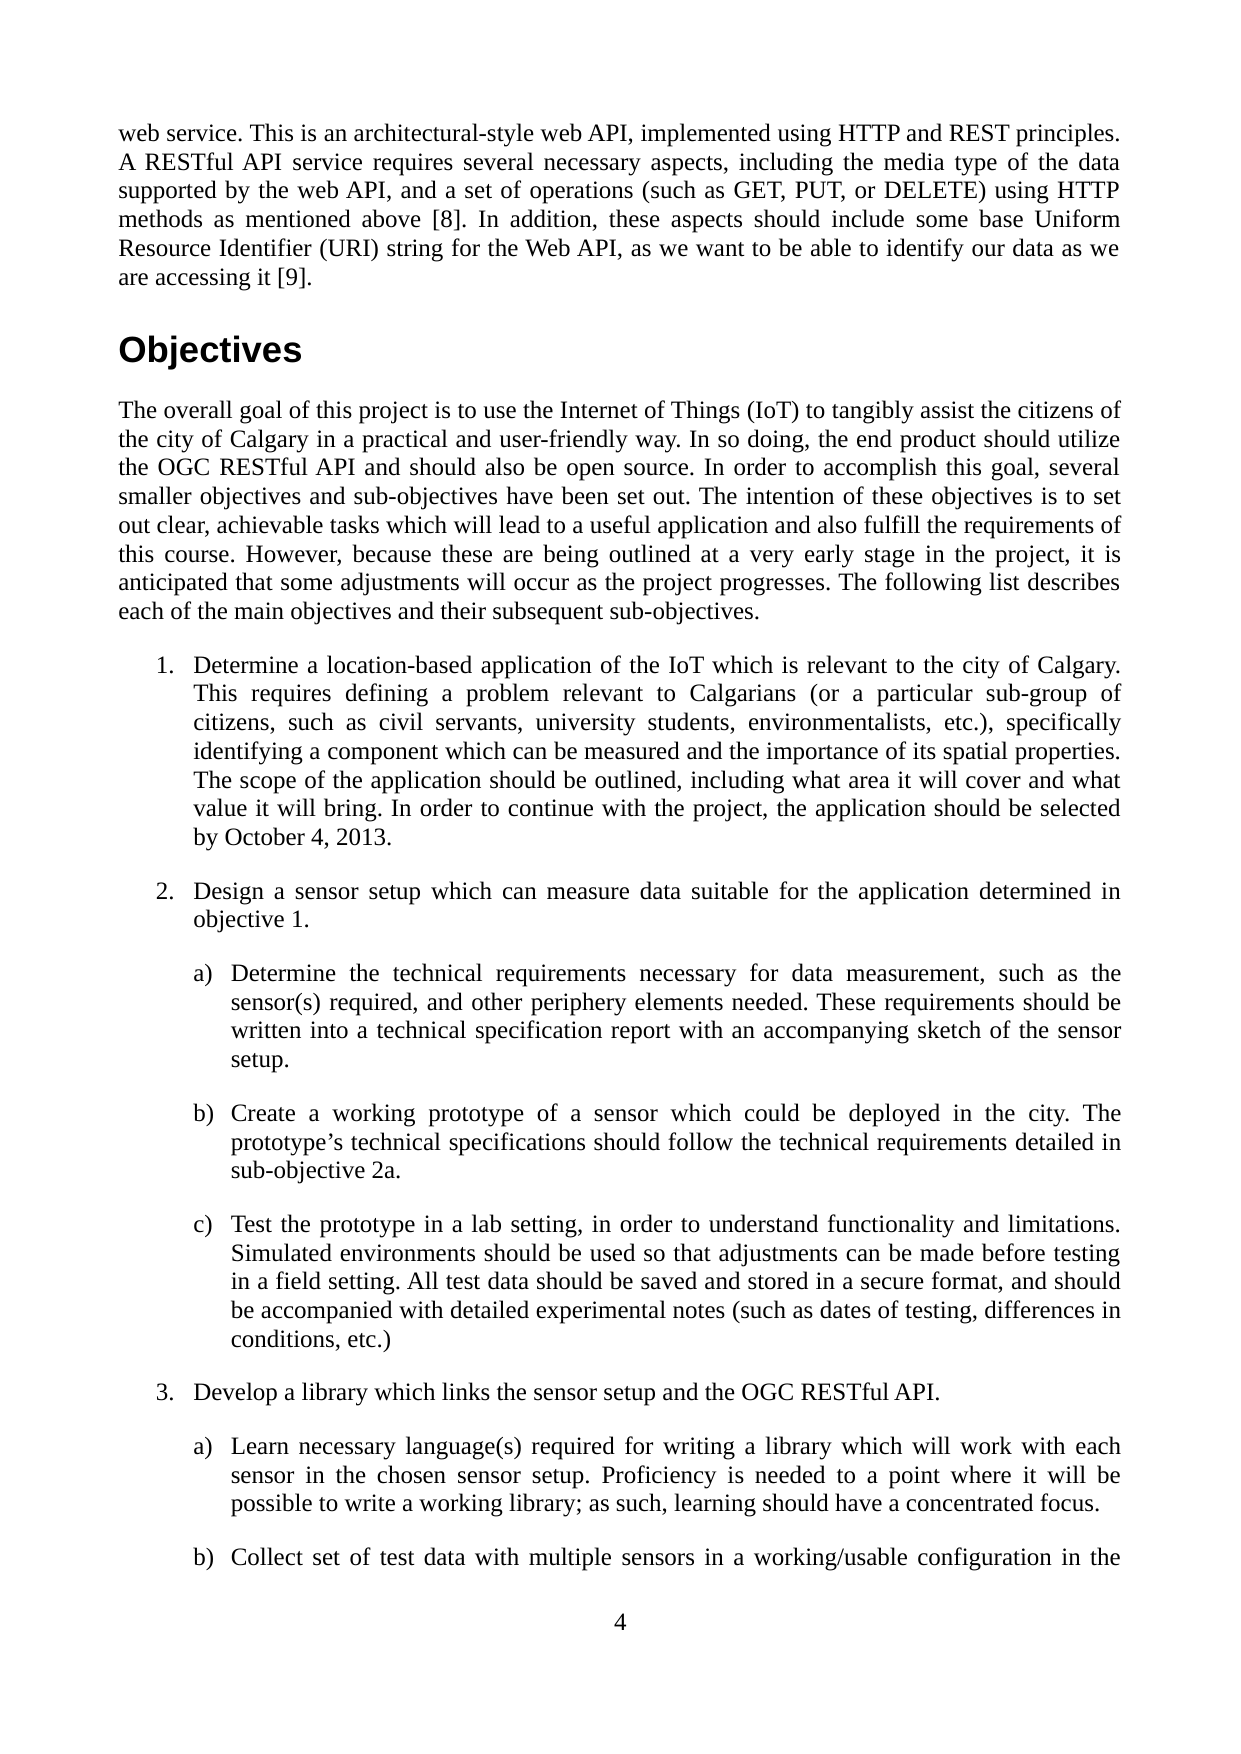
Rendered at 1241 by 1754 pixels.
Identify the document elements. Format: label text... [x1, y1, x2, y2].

list Design a sensor setup which can measure data suitable for the application determined in objective 1. [156, 876, 1122, 933]
subtitle Objectives [118, 328, 1122, 370]
text web service. This is an architectural-style web API, implemented using HTTP and REST principles. A RESTful API service requires several necessary aspects, including the media type of the data supported by the web API, and a set of operations (such as GET, PUT, or DELETE) using HTTP methods as mentioned above [8]. In addition, these aspects should include some base Uniform Resource Identifier (URI) string for the Web API, as we want to be able to identify our data as we are accessing it [9]. [118, 118, 1122, 291]
text The overall goal of this project is to use the Internet of Things (IoT) to tangibly assist the citizens of the city of Calgary in a practical and user-friendly way. In so doing, the end product should utilize the OGC RESTful API and should also be open source. In order to accomplish this goal, several smaller objectives and sub-objectives have been set out. The intention of these objectives is to set out clear, achievable tasks which will lead to a useful application and also fulfill the requirements of this course. However, because these are being outlined at a very early stage in the project, it is anticipated that some adjustments will occur as the project progresses. The following list describes each of the main objectives and their subsequent sub-objectives. [118, 395, 1122, 625]
list Determine a location-based application of the IoT which is relevant to the city of Calgary. This requires defining a problem relevant to Calgarians (or a particular sub-group of citizens, such as civil servants, university students, environmentalists, etc.), specifically identifying a component which can be measured and the importance of its spatial properties. The scope of the application should be outlined, including what area it will cover and what value it will bring. In order to continue with the project, the application should be selected by October 4, 2013. [156, 650, 1122, 851]
list Test the prototype in a lab setting, in order to understand functionality and limitations. Simulated environments should be used so that adjustments can be made before testing in a field setting. All test data should be saved and stored in a secure format, and should be accompanied with detailed experimental notes (such as dates of testing, differences in conditions, etc.) [193, 1209, 1122, 1353]
list Learn necessary language(s) required for writing a library which will work with each sensor in the chosen sensor setup. Proficiency is needed to a point where it will be possible to write a working library; as such, learning should have a concentrated focus. [193, 1431, 1122, 1517]
list Determine the technical requirements necessary for data measurement, such as the sensor(s) required, and other periphery elements needed. These requirements should be written into a technical specification report with an accompanying sketch of the sensor setup. [193, 958, 1122, 1073]
list Develop a library which links the sensor setup and the OGC RESTful API. [156, 1377, 1122, 1406]
list Collect set of test data with multiple sensors in a working/usable configuration in the [193, 1542, 1122, 1571]
list Create a working prototype of a sensor which could be deployed in the city. The prototype’s technical specifications should follow the technical requirements detailed in sub-objective 2a. [193, 1098, 1122, 1184]
